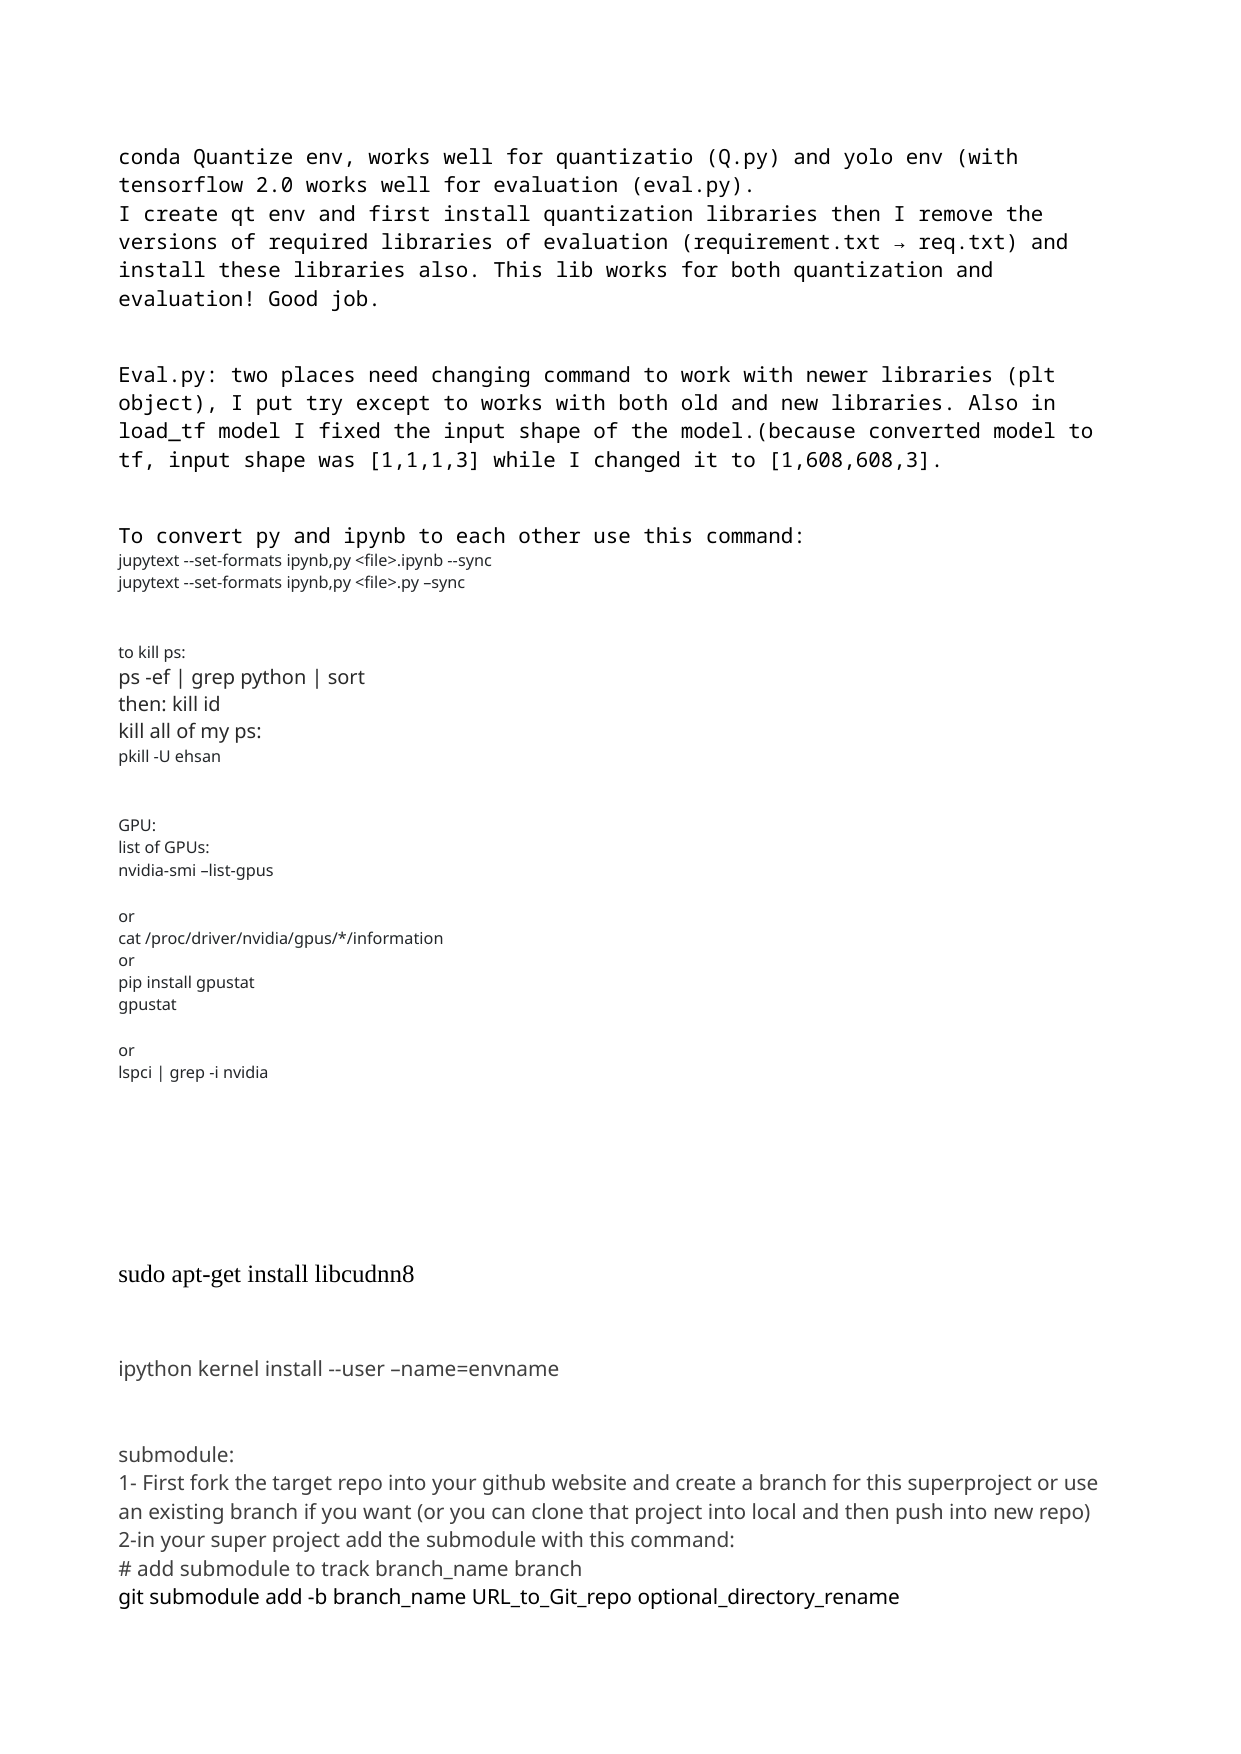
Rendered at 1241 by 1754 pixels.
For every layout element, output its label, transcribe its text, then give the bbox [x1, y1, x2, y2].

text to kill ps: [118, 641, 1122, 663]
text submodule: [118, 1440, 1122, 1468]
text gpustat [118, 993, 1122, 1016]
text 1- First fork the target repo into your github website and create a branch for this superproject or use an existing branch if you want (or you can clone that project into local and then push into new repo) [118, 1468, 1122, 1525]
text jupytext --set-formats ipynb,py <file>.py –sync [118, 571, 1122, 593]
text or [118, 1039, 1122, 1061]
text jupytext --set-formats ipynb,py <file>.ipynb --sync [118, 549, 1122, 571]
text conda Quantize env, works well for quantizatio (Q.py) and yolo env (with tensorflow 2.0 works well for evaluation (eval.py). [118, 142, 1122, 199]
text pip install gpustat [118, 971, 1122, 993]
text # add submodule to track branch_name branch [118, 1554, 1122, 1582]
text then: kill id [118, 690, 1122, 718]
text or [118, 949, 1122, 971]
text kill all of my ps: pkill -U ehsan [118, 718, 1122, 767]
text To convert py and ipynb to each other use this command: [118, 521, 1122, 549]
text Eval.py: two places need changing command to work with newer libraries (plt object), I put try except to works with both old and new libraries. Also in load_tf model I fixed the input shape of the model.(because converted model to tf, input shape was [1,1,1,3] while I changed it to [1,608,608,3]. [118, 360, 1122, 473]
text I create qt env and first install quantization libraries then I remove the versions of required libraries of evaluation (requirement.txt → req.txt) and install these libraries also. This lib works for both quantization and evaluation! Good job. [118, 199, 1122, 312]
text ps -ef | grep python | sort [118, 663, 1122, 690]
text GPU: [118, 814, 1122, 837]
text git submodule add -b branch_name URL_to_Git_repo optional_directory_rename [118, 1582, 1122, 1611]
text or cat /proc/driver/nvidia/gpus/*/information [118, 904, 1122, 949]
text list of GPUs: [118, 837, 1122, 859]
text 2-in your super project add the submodule with this command: [118, 1525, 1122, 1554]
text nvidia-smi –list-gpus [118, 859, 1122, 881]
text lspci | grep -i nvidia [118, 1061, 1122, 1083]
text ipython kernel install --user –name=envname [118, 1354, 1122, 1383]
text sudo apt-get install libcudnn8 [118, 1259, 1122, 1288]
